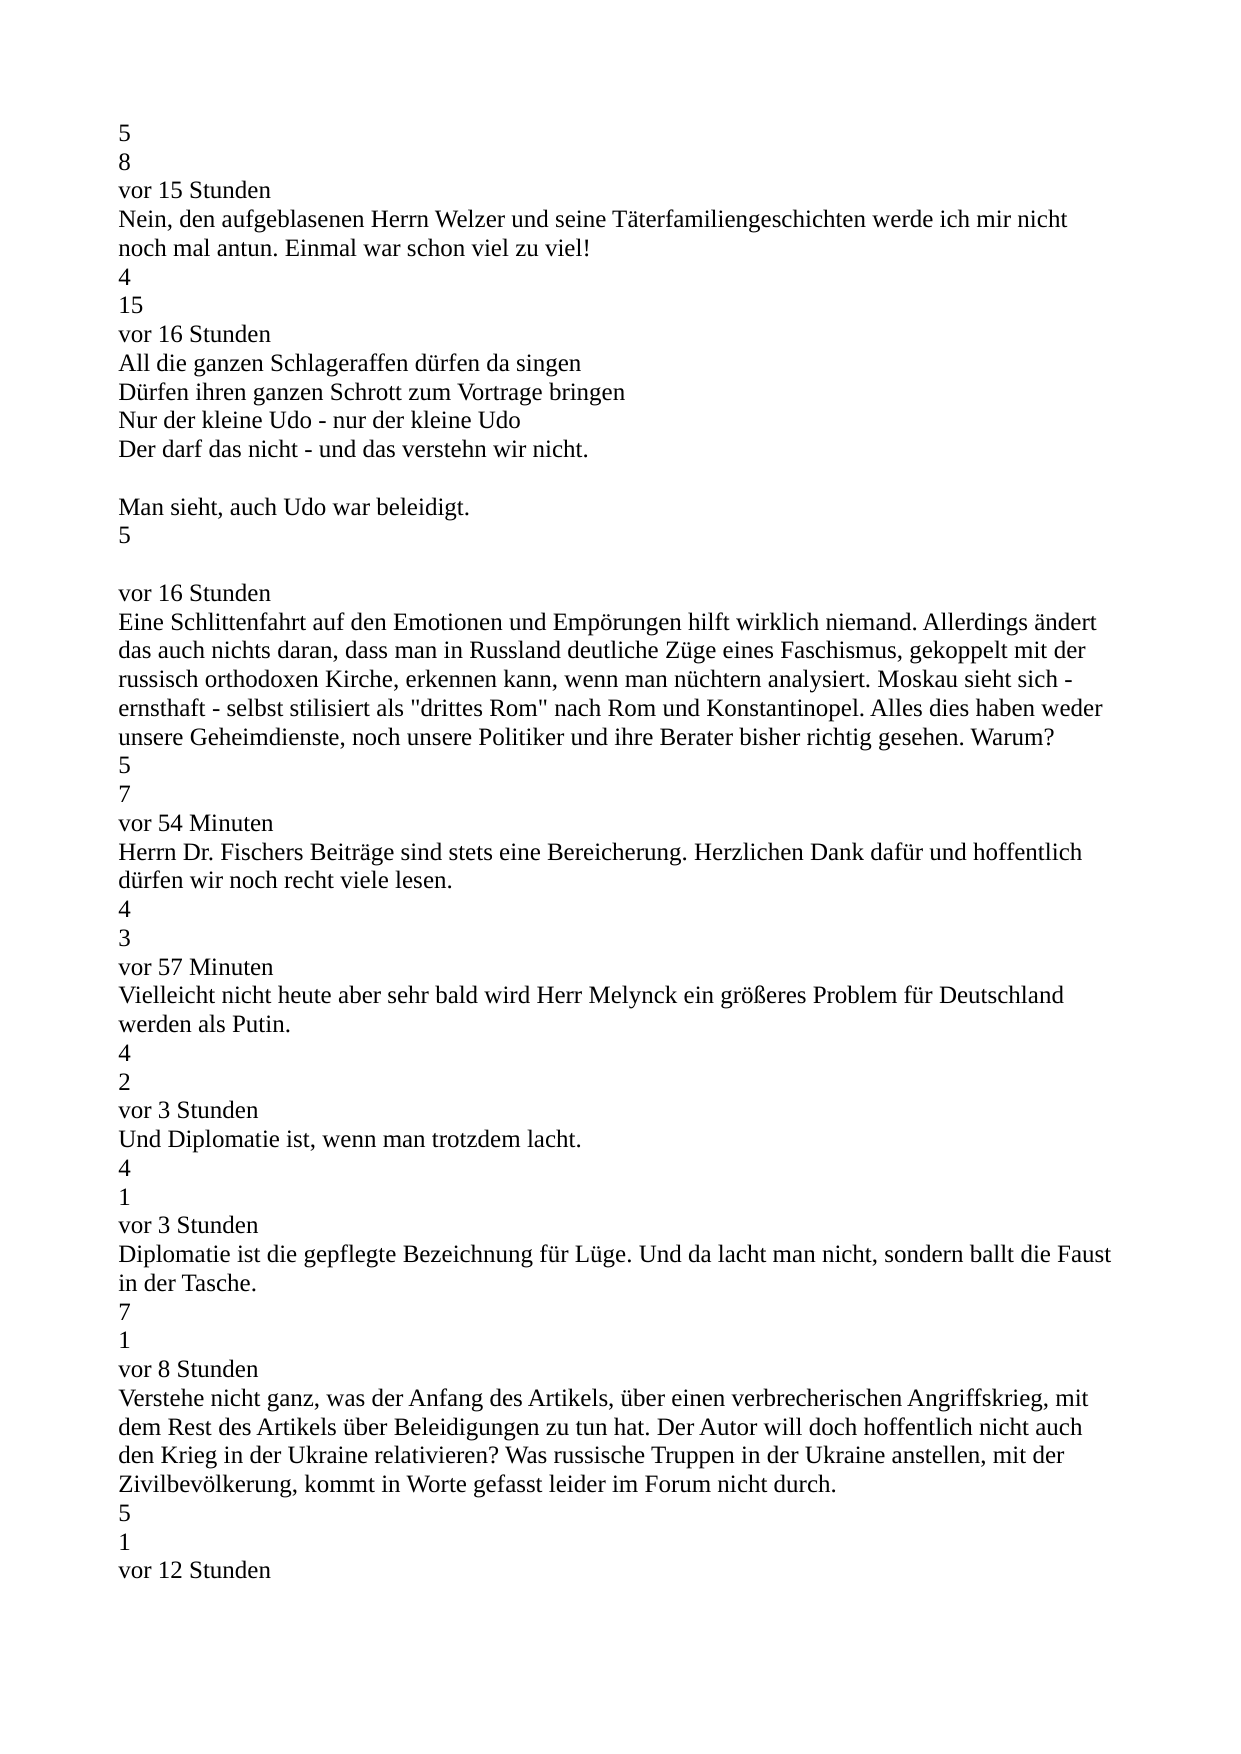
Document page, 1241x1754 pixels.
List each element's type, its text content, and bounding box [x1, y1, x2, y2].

text Verstehe nicht ganz, was der Anfang des Artikels, über einen verbrecherischen Angriffskrieg, mit dem Rest des Artikels über Beleidigungen zu tun hat. Der Autor will doch hoffentlich nicht auch den Krieg in der Ukraine relativieren? Was russische Truppen in der Ukraine anstellen, mit der Zivilbevölkerung, kommt in Worte gefasst leider im Forum nicht durch. [118, 1383, 1122, 1498]
text 5 [118, 1498, 1122, 1527]
text Dürfen ihren ganzen Schrott zum Vortrage bringen [118, 377, 1122, 406]
text vor 3 Stunden [118, 1211, 1122, 1239]
text vor 12 Stunden [118, 1556, 1122, 1584]
text 3 [118, 923, 1122, 952]
text 15 [118, 291, 1122, 319]
text Eine Schlittenfahrt auf den Emotionen und Empörungen hilft wirklich niemand. Allerdings ändert das auch nichts daran, dass man in Russland deutliche Züge eines Faschismus, gekoppelt mit der russisch orthodoxen Kirche, erkennen kann, wenn man nüchtern analysiert. Moskau sieht sich - ernsthaft - selbst stilisiert als "drittes Rom" nach Rom und Konstantinopel. Alles dies haben weder unsere Geheimdienste, noch unsere Politiker und ihre Berater bisher richtig gesehen. Warum? [118, 607, 1122, 751]
text 4 [118, 1153, 1122, 1182]
text Der darf das nicht - und das verstehn wir nicht. [118, 434, 1122, 463]
text 5 [118, 521, 1122, 549]
text 1 [118, 1527, 1122, 1556]
text vor 54 Minuten [118, 808, 1122, 837]
text Vielleicht nicht heute aber sehr bald wird Herr Melynck ein größeres Problem für Deutschland werden als Putin. [118, 981, 1122, 1038]
text Man sieht, auch Udo war beleidigt. [118, 492, 1122, 521]
text Herrn Dr. Fischers Beiträge sind stets eine Bereicherung. Herzlichen Dank dafür und hoffentlich dürfen wir noch recht viele lesen. [118, 837, 1122, 894]
text 5 [118, 118, 1122, 147]
text 5 [118, 751, 1122, 779]
text 7 [118, 779, 1122, 808]
text 1 [118, 1182, 1122, 1211]
text Diplomatie ist die gepflegte Bezeichnung für Lüge. Und da lacht man nicht, sondern ballt die Faust in der Tasche. [118, 1239, 1122, 1297]
text vor 57 Minuten [118, 952, 1122, 981]
text vor 16 Stunden [118, 319, 1122, 348]
text 4 [118, 894, 1122, 923]
text Nur der kleine Udo - nur der kleine Udo [118, 406, 1122, 434]
text 2 [118, 1067, 1122, 1096]
text Und Diplomatie ist, wenn man trotzdem lacht. [118, 1124, 1122, 1153]
text All die ganzen Schlageraffen dürfen da singen [118, 348, 1122, 377]
text vor 16 Stunden [118, 578, 1122, 607]
text 8 [118, 147, 1122, 176]
text vor 8 Stunden [118, 1354, 1122, 1383]
text vor 15 Stunden [118, 176, 1122, 204]
text 7 [118, 1297, 1122, 1326]
text 4 [118, 262, 1122, 291]
text Nein, den aufgeblasenen Herrn Welzer und seine Täterfamiliengeschichten werde ich mir nicht noch mal antun. Einmal war schon viel zu viel! [118, 204, 1122, 262]
text 4 [118, 1038, 1122, 1067]
text 1 [118, 1326, 1122, 1354]
text vor 3 Stunden [118, 1096, 1122, 1124]
